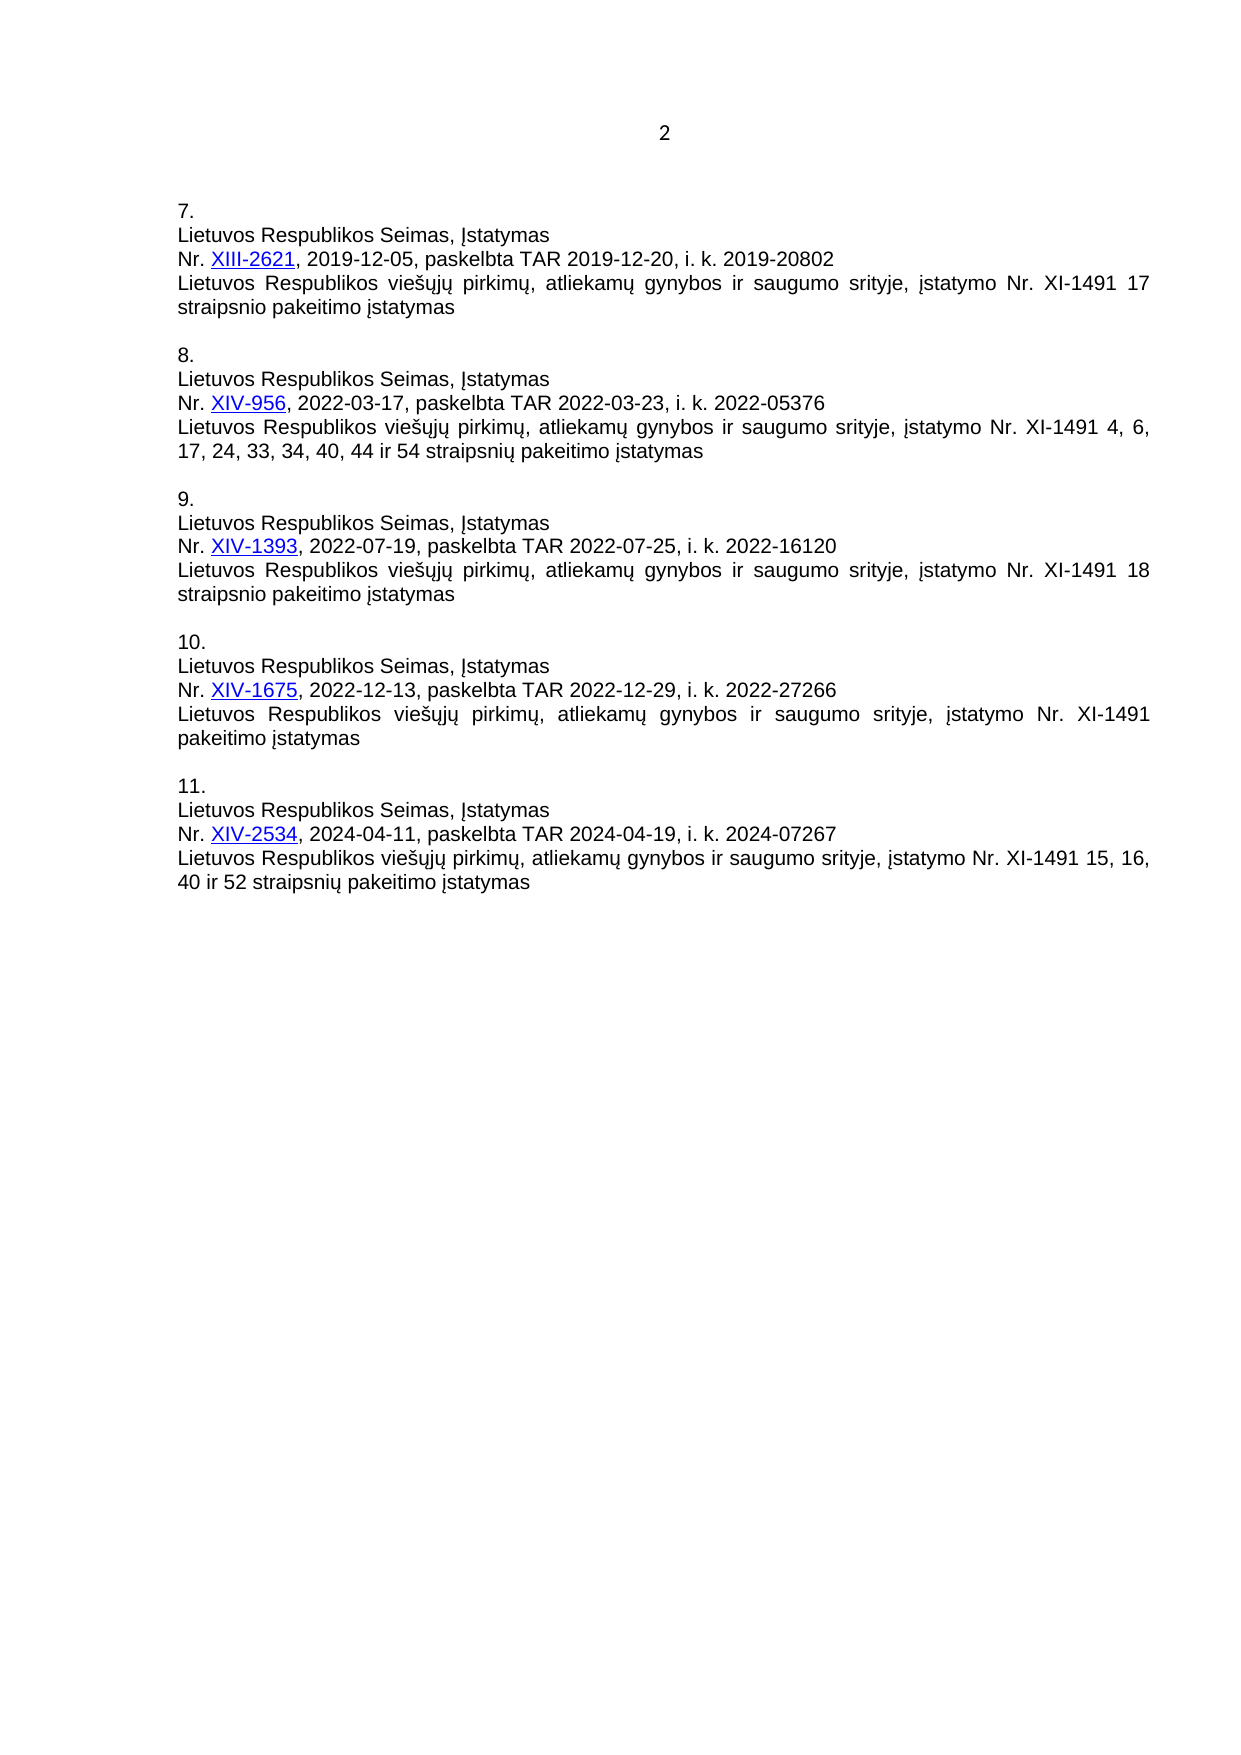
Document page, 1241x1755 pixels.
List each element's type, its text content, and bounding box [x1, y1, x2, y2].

text Lietuvos Respublikos Seimas, Įstatymas [177, 223, 1152, 247]
text Nr. XIV-1393, 2022-07-19, paskelbta TAR 2022-07-25, i. k. 2022-16120 [177, 534, 1152, 558]
text Nr. XIV-1675, 2022-12-13, paskelbta TAR 2022-12-29, i. k. 2022-27266 [177, 678, 1152, 702]
text Lietuvos Respublikos Seimas, Įstatymas [177, 654, 1152, 678]
text Lietuvos Respublikos viešųjų pirkimų, atliekamų gynybos ir saugumo srityje, įstatymo Nr. XI-1491 pakeitimo įstatymas [177, 702, 1152, 750]
text 7. [177, 199, 1152, 223]
text Lietuvos Respublikos Seimas, Įstatymas [177, 367, 1152, 391]
text Lietuvos Respublikos viešųjų pirkimų, atliekamų gynybos ir saugumo srityje, įstatymo Nr. XI-1491 4, 6, 17, 24, 33, 34, 40, 44 ir 54 straipsnių pakeitimo įstatymas [177, 414, 1152, 462]
text Nr. XIV-956, 2022-03-17, paskelbta TAR 2022-03-23, i. k. 2022-05376 [177, 391, 1152, 414]
text Lietuvos Respublikos Seimas, Įstatymas [177, 798, 1152, 822]
text Lietuvos Respublikos viešųjų pirkimų, atliekamų gynybos ir saugumo srityje, įstatymo Nr. XI-1491 18 straipsnio pakeitimo įstatymas [177, 558, 1152, 606]
text 11. [177, 774, 1152, 798]
text Lietuvos Respublikos Seimas, Įstatymas [177, 510, 1152, 534]
text Nr. XIV-2534, 2024-04-11, paskelbta TAR 2024-04-19, i. k. 2024-07267 [177, 822, 1152, 846]
text Lietuvos Respublikos viešųjų pirkimų, atliekamų gynybos ir saugumo srityje, įstatymo Nr. XI-1491 15, 16, 40 ir 52 straipsnių pakeitimo įstatymas [177, 846, 1152, 894]
text Nr. XIII-2621, 2019-12-05, paskelbta TAR 2019-12-20, i. k. 2019-20802 [177, 247, 1152, 271]
text 8. [177, 343, 1152, 367]
text 9. [177, 486, 1152, 510]
text 10. [177, 630, 1152, 654]
text Lietuvos Respublikos viešųjų pirkimų, atliekamų gynybos ir saugumo srityje, įstatymo Nr. XI-1491 17 straipsnio pakeitimo įstatymas [177, 271, 1152, 319]
